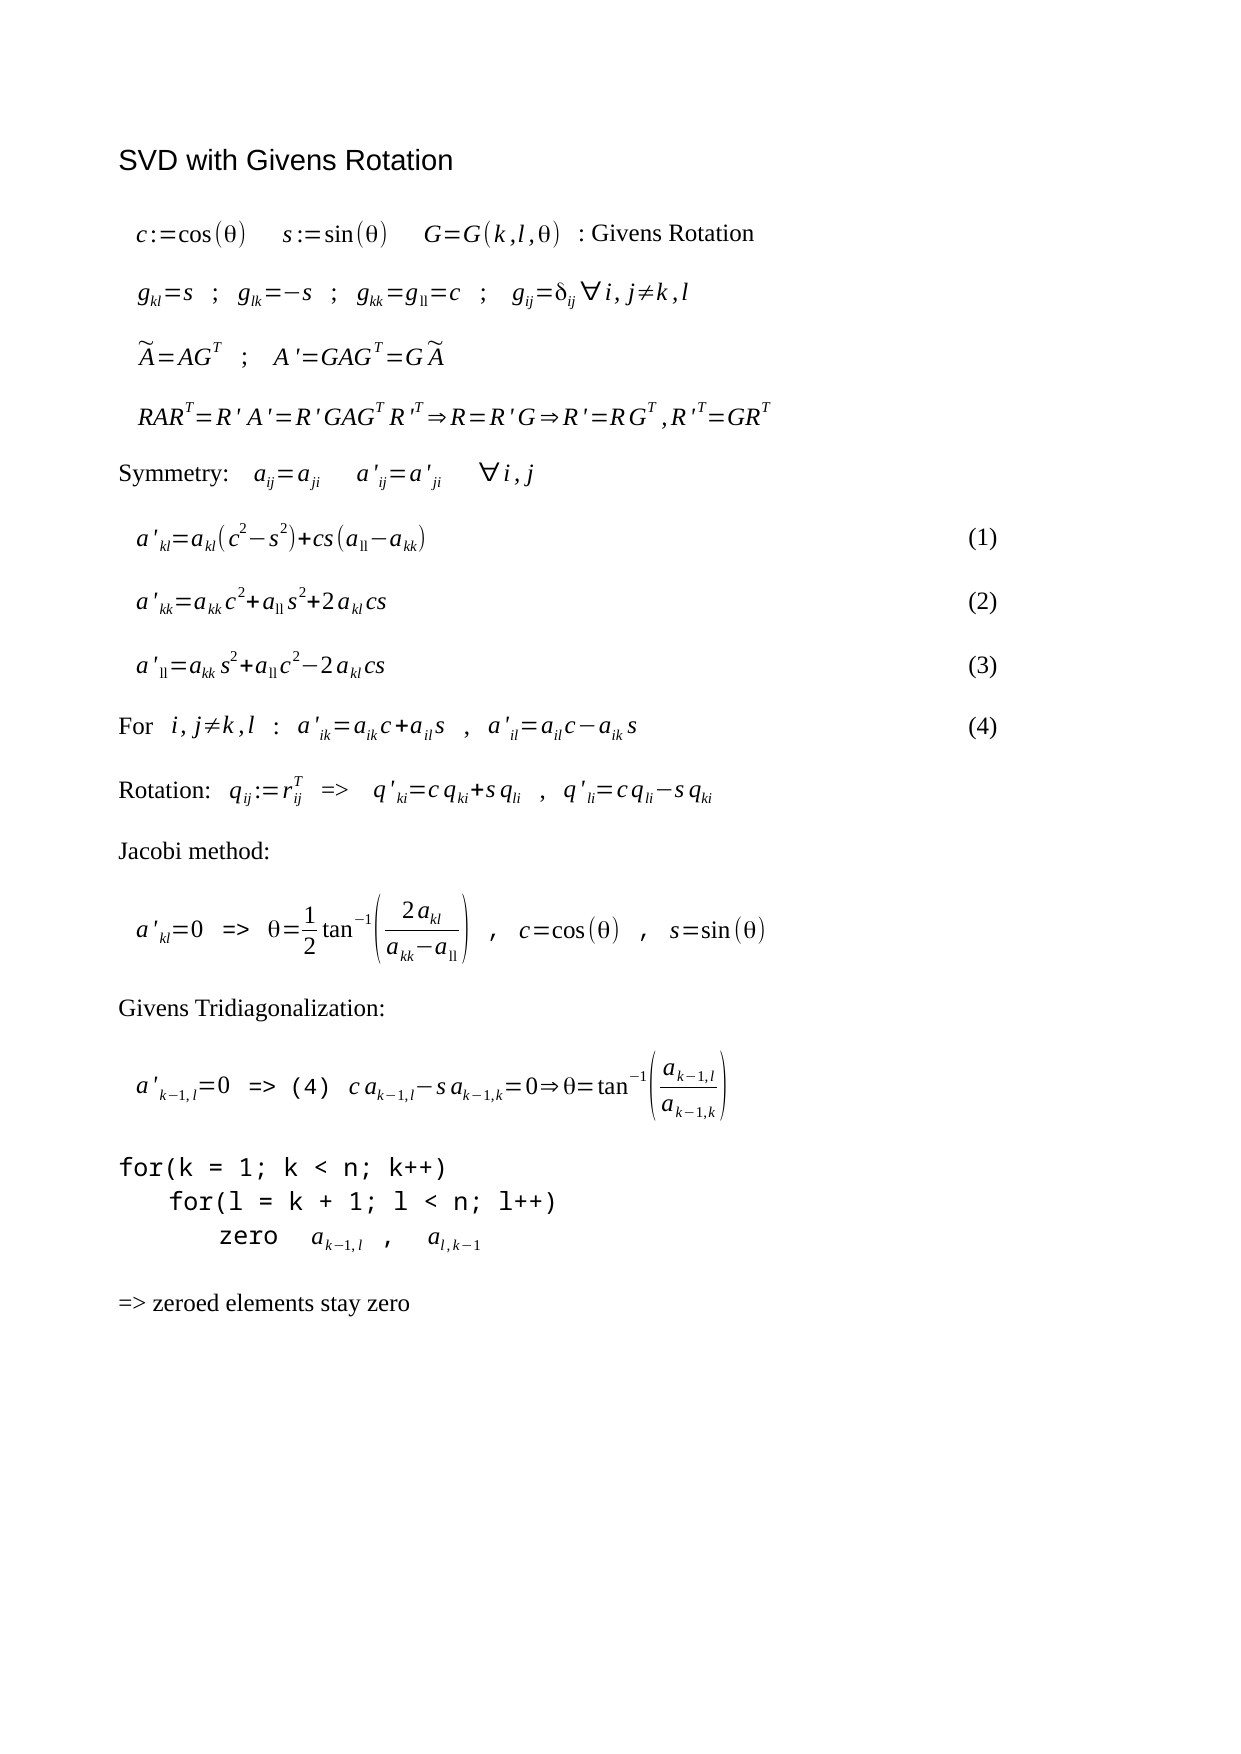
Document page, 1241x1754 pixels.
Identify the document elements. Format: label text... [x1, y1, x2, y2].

text Jacobi method: [118, 836, 1122, 865]
text for(k = 1; k < n; k++) [118, 1150, 1122, 1184]
text ; [118, 338, 1122, 370]
text (1) [118, 520, 1122, 555]
text Symmetry: [118, 458, 1122, 491]
text (3) [118, 647, 1122, 682]
text (2) [118, 583, 1122, 618]
text For:, (4) [118, 711, 1122, 743]
text => zeroed elements stay zero [118, 1288, 1122, 1317]
text => (4) [118, 1050, 1122, 1124]
text Givens Tridiagonalization: [118, 993, 1122, 1022]
text ;;; [118, 277, 1122, 310]
text Rotation:=> , [118, 772, 1122, 807]
text =>,, [118, 893, 1122, 967]
title SVD with Givens Rotation [118, 143, 1122, 177]
text : Givens Rotation [118, 218, 1122, 248]
text zero , [118, 1218, 1122, 1254]
text for(l = k + 1; l < n; l++) [118, 1184, 1122, 1218]
